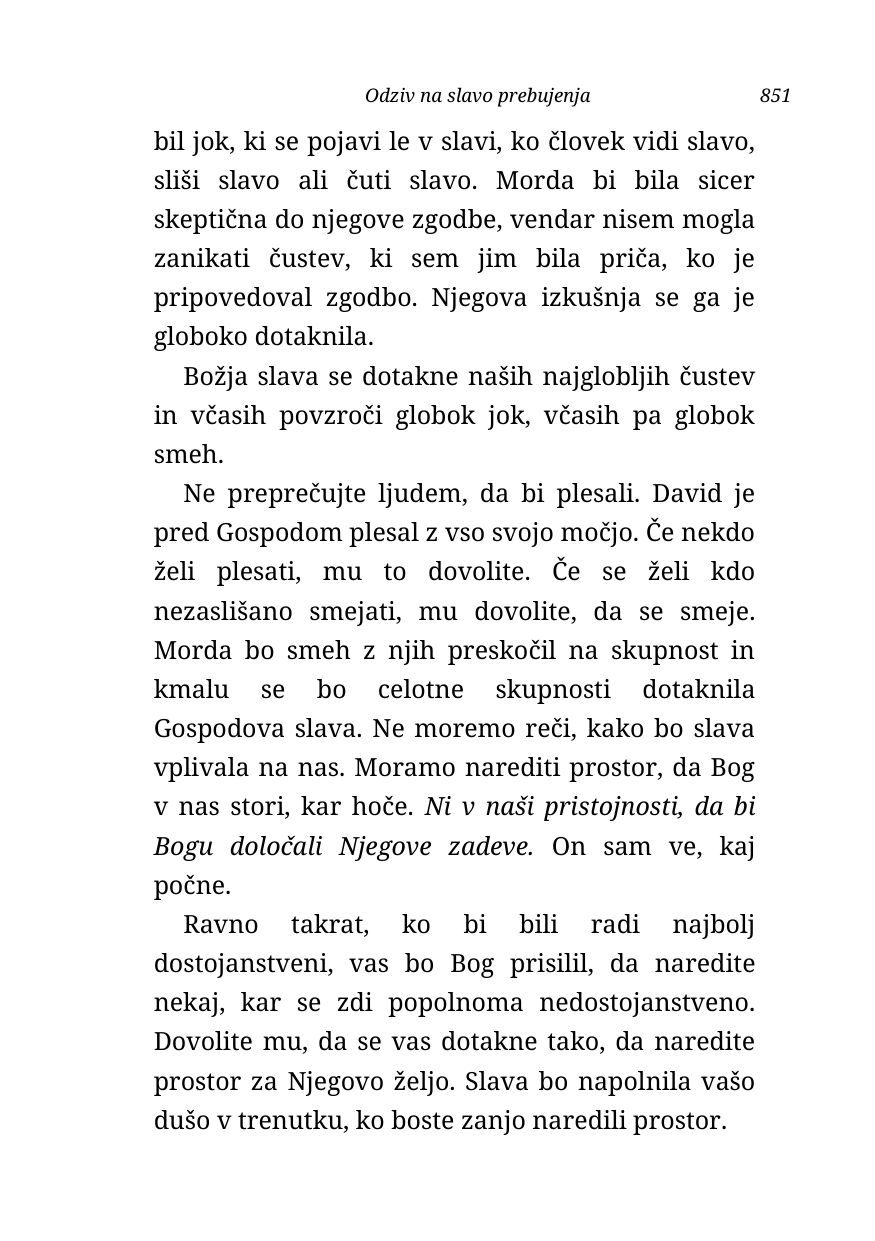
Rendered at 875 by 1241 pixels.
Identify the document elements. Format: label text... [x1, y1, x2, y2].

text bil jok, ki se pojavi le v slavi, ko človek vidi slavo, sliši slavo ali čuti slavo. Morda bi bila sicer skeptična do njegove zgodbe, vendar nisem mogla zanikati čustev, ki sem jim bila priča, ko je pripovedoval zgodbo. Njegova izkušnja se ga je globoko dotaknila. [153, 123, 756, 353]
text Ne preprečujte ljudem, da bi plesali. David je pred Gospodom plesal z vso svojo močjo. Če nekdo želi plesati, mu to dovolite. Če se želi kdo nezaslišano smejati, mu dovolite, da se smeje. Morda bo smeh z njih preskočil na skupnost in kmalu se bo celotne skupnosti dotaknila Gospodova slava. Ne moremo reči, kako bo slava vplivala na nas. Moramo narediti prostor, da Bog v nas stori, kar hoče. Ni v naši pristojnosti, da bi Bogu določali Njegove zadeve. On sam ve, kaj počne. [153, 476, 756, 901]
text Božja slava se dotakne naših najglobljih čustev in včasih povzroči globok jok, včasih pa globok smeh. [153, 358, 756, 471]
text Ravno takrat, ko bi bili radi najbolj dostojanstveni, vas bo Bog prisilil, da naredite nekaj, kar se zdi popolnoma nedostojanstveno. Dovolite mu, da se vas dotakne tako, da naredite prostor za Njegovo željo. Slava bo napolnila vašo dušo v trenutku, ko boste zanjo naredili prostor. [153, 907, 756, 1136]
